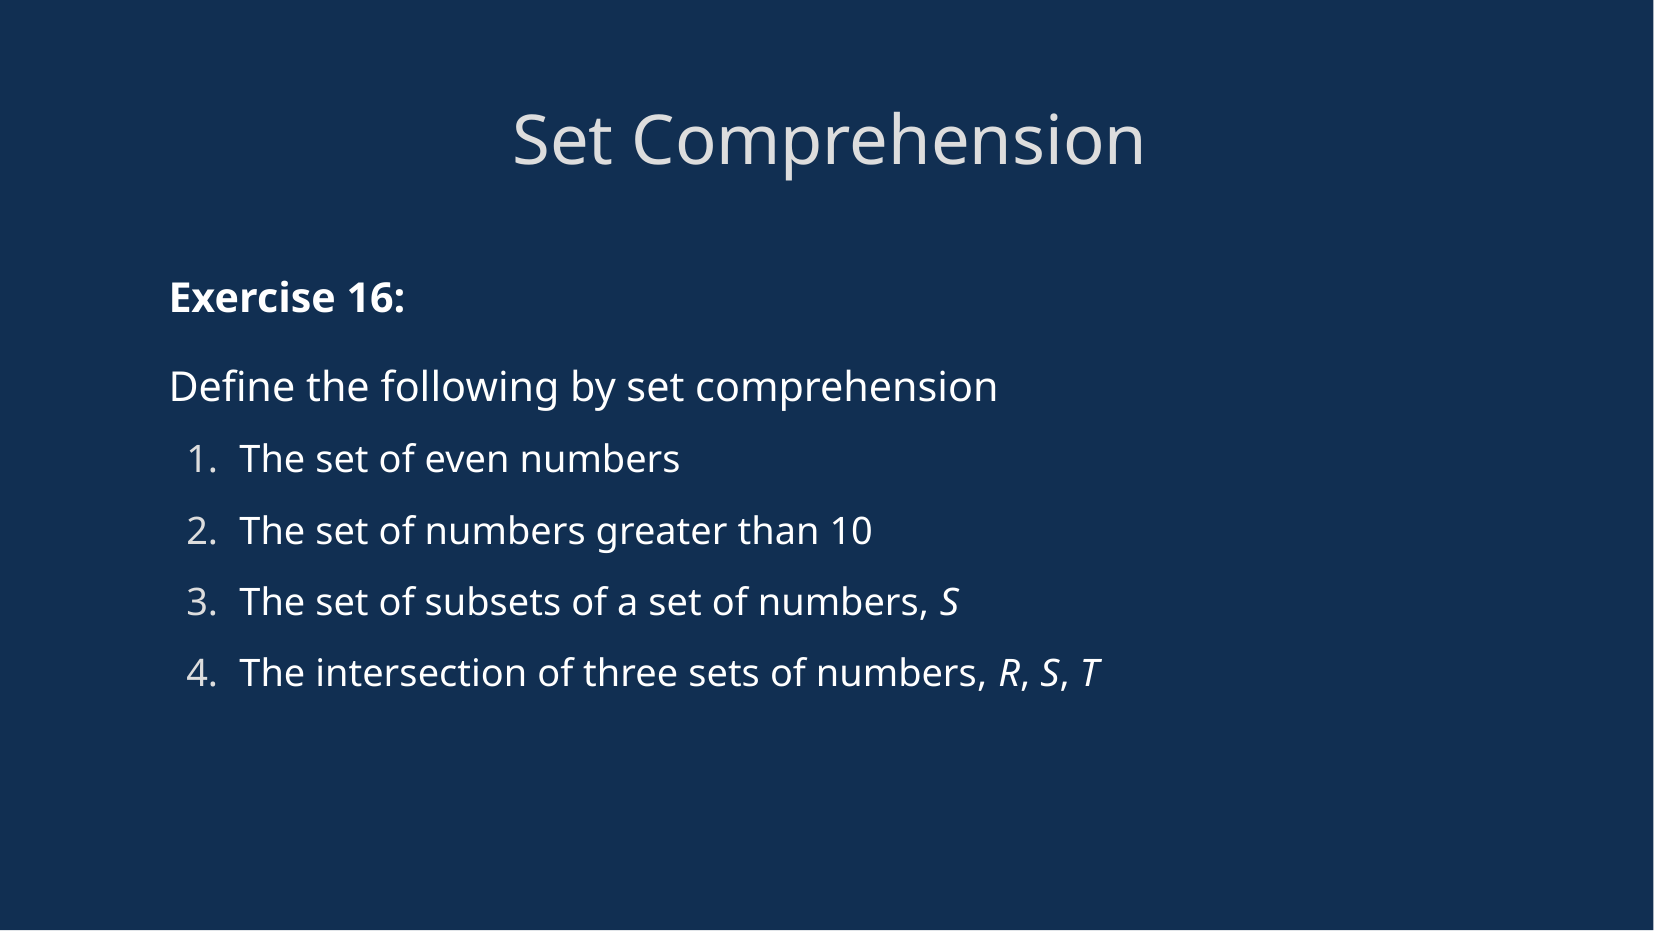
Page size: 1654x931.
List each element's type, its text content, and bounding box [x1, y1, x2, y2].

title Set Comprehension [97, 56, 1563, 220]
list Exercise 16: Define the following by set comprehension The set of even numbers The set of numbers greater than 10 The set of subsets of a set of numbers, S The intersection of three sets of numbers, R, S, T [97, 268, 1563, 806]
